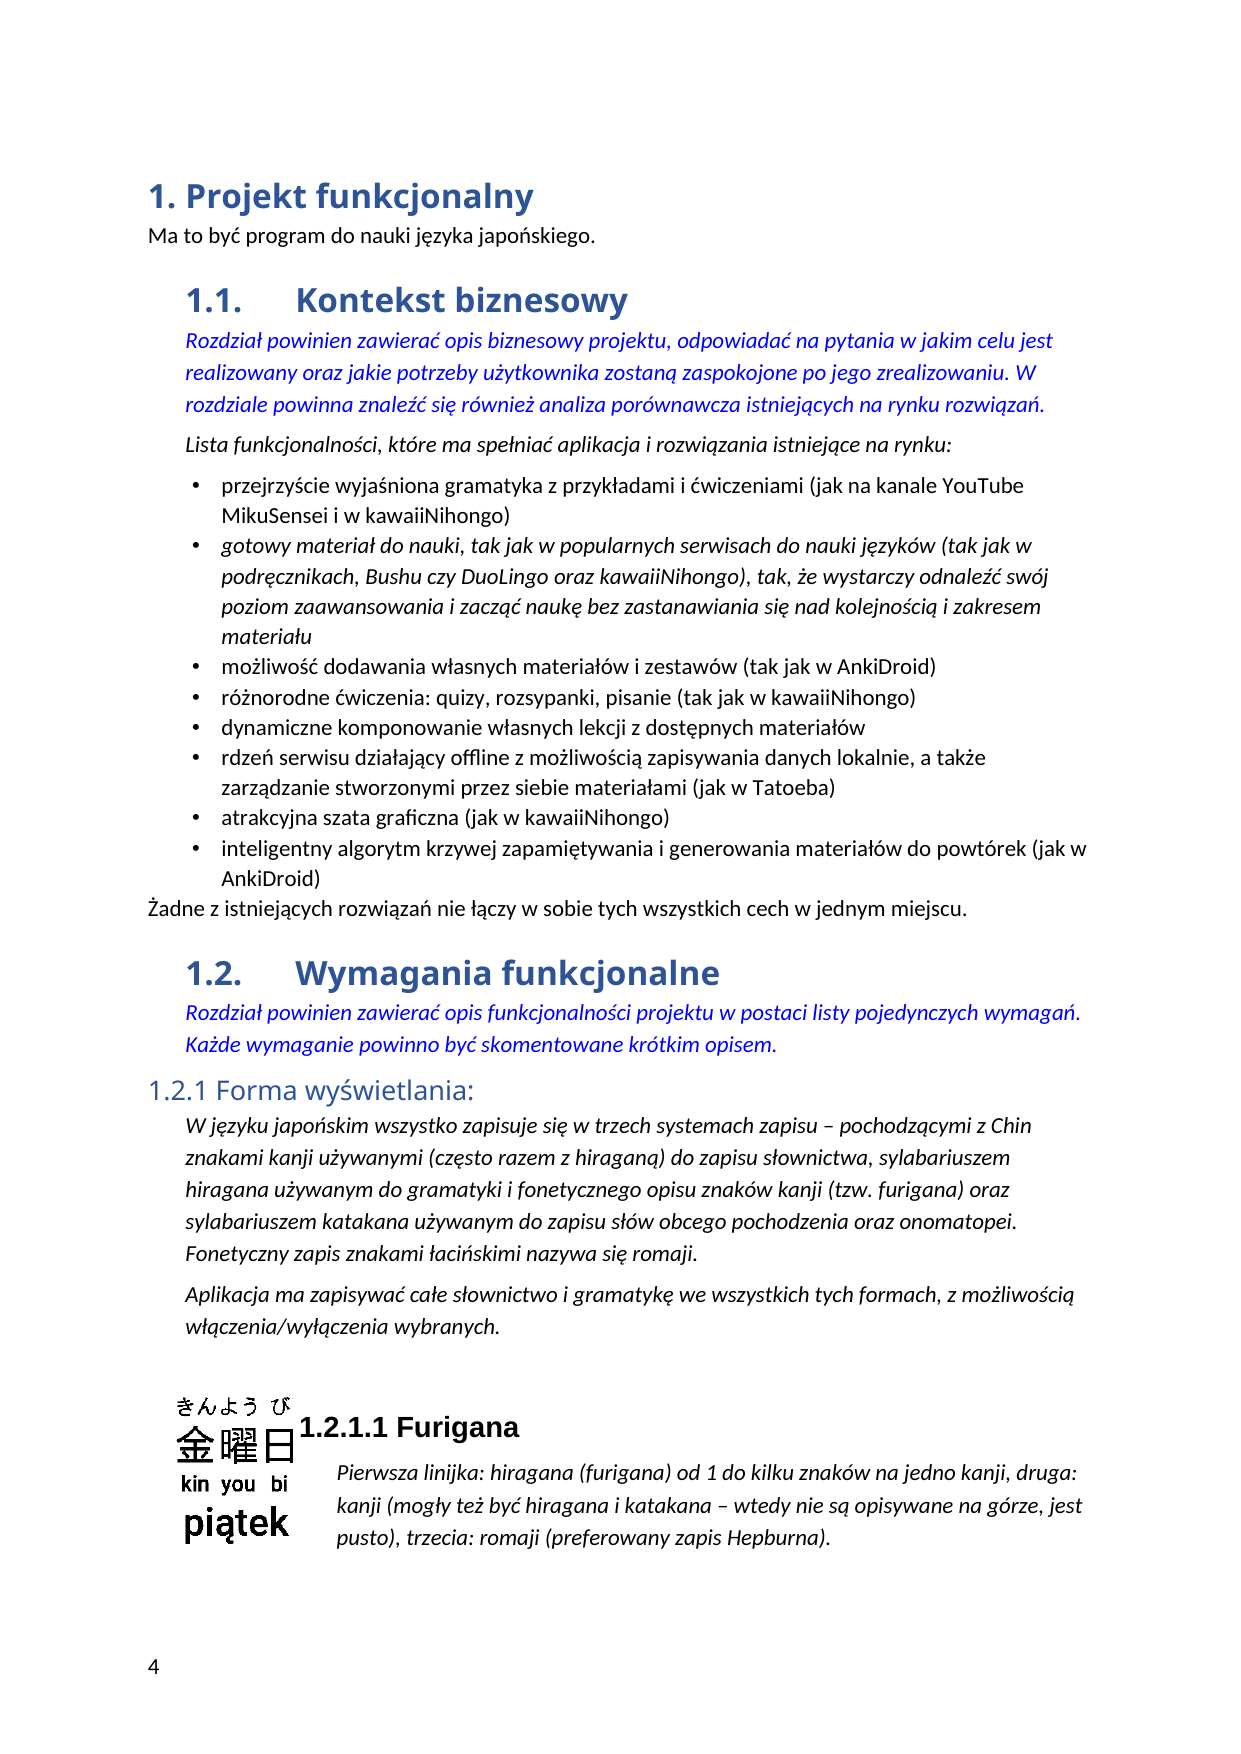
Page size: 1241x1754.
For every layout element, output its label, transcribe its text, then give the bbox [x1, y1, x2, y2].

list dynamiczne komponowanie własnych lekcji z dostępnych materiałów [192, 713, 1093, 741]
text Pierwsza linijka: hiragana (furigana) od 1 do kilku znaków na jedno kanji, druga: kanji (mogły też być hiragana i katakana – wtedy nie są opisywane na górze, jest pusto), trzecia: romaji (preferowany zapis Hepburna). [299, 1458, 1093, 1551]
subtitle Kontekst biznesowy [185, 277, 1093, 322]
picture [173, 1385, 299, 1553]
text Ma to być program do nauki języka japońskiego. [148, 222, 1093, 249]
text W języku japońskim wszystko zapisuje się w trzech systemach zapisu – pochodzącymi z Chin znakami kanji używanymi (często razem z hiraganą) do zapisu słownictwa, sylabariuszem hiragana używanym do gramatyki i fonetycznego opisu znaków kanji (tzw. furigana) oraz sylabariuszem katakana używanym do zapisu słów obcego pochodzenia oraz onomatopei. Fonetyczny zapis znakami łacińskimi nazywa się romaji. [185, 1111, 1093, 1267]
text Rozdział powinien zawierać opis biznesowy projektu, odpowiadać na pytania w jakim celu jest realizowany oraz jakie potrzeby użytkownika zostaną zaspokojone po jego zrealizowaniu. W rozdziale powinna znaleźć się również analiza porównawcza istniejących na rynku rozwiązań. [185, 326, 1093, 418]
list możliwość dodawania własnych materiałów i zestawów (tak jak w AnkiDroid) [192, 652, 1093, 680]
subtitle [148, 1410, 173, 1443]
list inteligentny algorytm krzywej zapamiętywania i generowania materiałów do powtórek (jak w AnkiDroid) [192, 834, 1093, 892]
subtitle Projekt funkcjonalny [148, 173, 1093, 218]
text Lista funkcjonalności, które ma spełniać aplikacja i rozwiązania istniejące na rynku: [185, 431, 1093, 459]
list rdzeń serwisu działający offline z możliwością zapisywania danych lokalnie, a także zarządzanie stworzonymi przez siebie materiałami (jak w Tatoeba) [192, 743, 1093, 801]
text Rozdział powinien zawierać opis funkcjonalności projektu w postaci listy pojedynczych wymagań. Każde wymaganie powinno być skomentowane krótkim opisem. [185, 998, 1093, 1058]
list przejrzyście wyjaśniona gramatyka z przykładami i ćwiczeniami (jak na kanale YouTube MikuSensei i w kawaiiNihongo) [192, 471, 1093, 529]
list atrakcyjna szata graficzna (jak w kawaiiNihongo) [192, 803, 1093, 831]
subtitle Wymagania funkcjonalne [185, 949, 1093, 995]
subtitle 1.2.1 Forma wyświetlania: [148, 1071, 1093, 1108]
subtitle 1.2.1.1 Furigana [299, 1410, 1093, 1443]
text Aplikacja ma zapisywać całe słownictwo i gramatykę we wszystkich tych formach, z możliwością włączenia/wyłączenia wybranych. [185, 1280, 1093, 1340]
list różnorodne ćwiczenia: quizy, rozsypanki, pisanie (tak jak w kawaiiNihongo) [192, 683, 1093, 711]
text Żadne z istniejących rozwiązań nie łączy w sobie tych wszystkich cech w jednym miejscu. [148, 894, 1093, 922]
list gotowy materiał do nauki, tak jak w popularnych serwisach do nauki języków (tak jak w podręcznikach, Bushu czy DuoLingo oraz kawaiiNihongo), tak, że wystarczy odnaleźć swój poziom zaawansowania i zacząć naukę bez zastanawiania się nad kolejnością i zakresem materiału [192, 532, 1093, 650]
